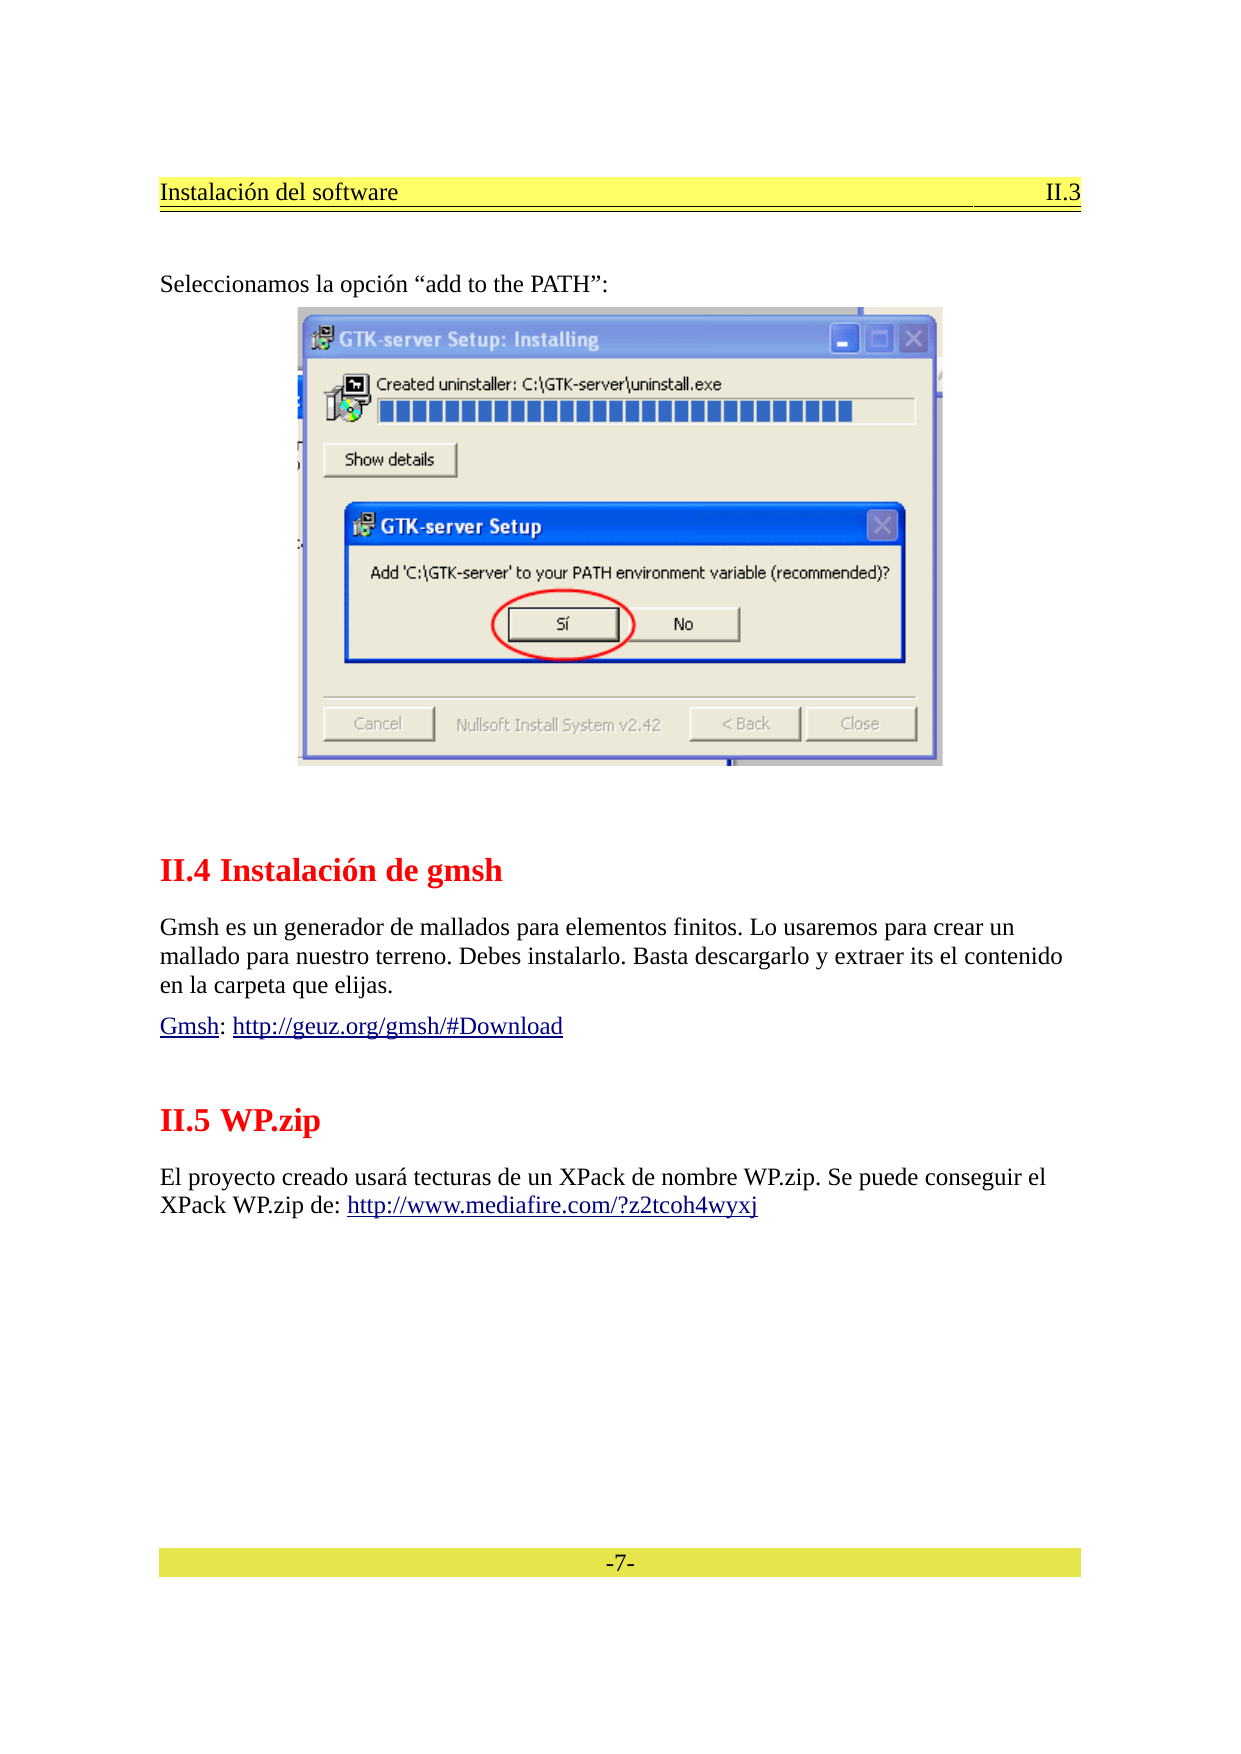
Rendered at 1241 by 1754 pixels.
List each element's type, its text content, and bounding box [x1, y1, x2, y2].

text El proyecto creado usará tecturas de un XPack de nombre WP.zip. Se puede conseguir el XPack WP.zip de: http://www.mediafire.com/?z2tcoh4wyxj [159, 1162, 1081, 1248]
subtitle WP.zip [159, 1100, 1081, 1138]
text Gmsh: http://geuz.org/gmsh/#Download [159, 1011, 1081, 1040]
subtitle Instalación de gmsh [159, 851, 1081, 889]
text Seleccionamos la opción “add to the PATH”: [159, 269, 1081, 298]
picture [297, 307, 943, 766]
text Gmsh es un generador de mallados para elementos finitos. Lo usaremos para crear un mallado para nuestro terreno. Debes instalarlo. Basta descargarlo y extraer its el contenido en la carpeta que elijas. [159, 912, 1081, 999]
